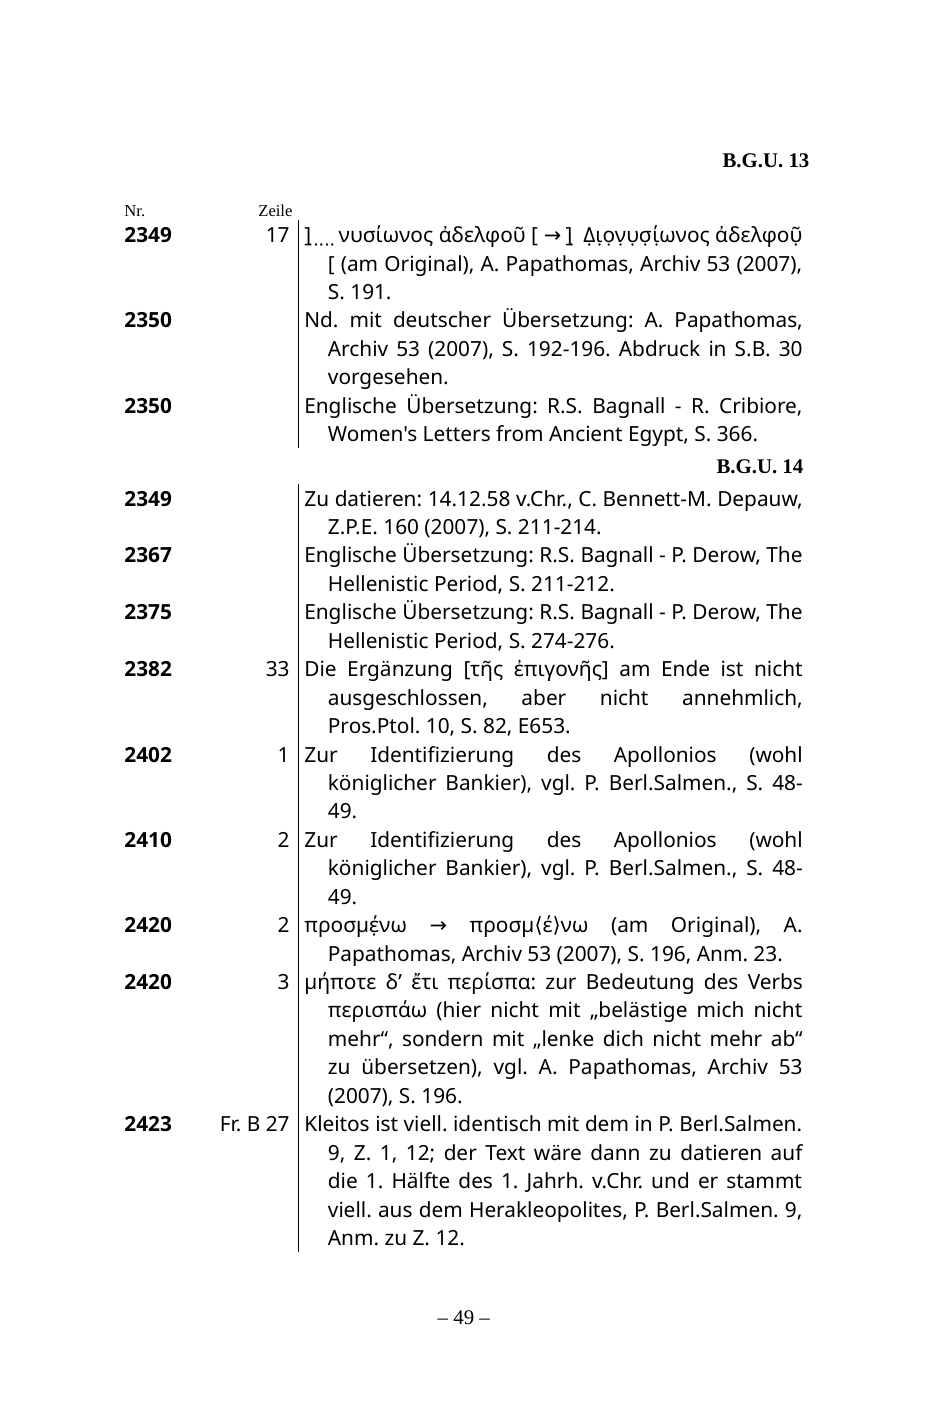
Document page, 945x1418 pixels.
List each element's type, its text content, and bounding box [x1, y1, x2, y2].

table_cell Englische Übersetzung: R.S. Bagnall - P. Derow, The Hellenistic Period, S. 211-212. [299, 541, 809, 597]
table_cell [207, 306, 298, 391]
table_cell [118, 448, 207, 484]
table_cell Zur Identifizierung des Apollonios (wohl königlicher Bankier), vgl. P. Berl.Salmen., S. 48-49. [299, 740, 809, 825]
table_cell 2349 [118, 220, 207, 306]
table_cell 2349 [118, 484, 207, 541]
table_cell 2410 [118, 825, 207, 910]
table_cell προσμέ̣νω → προσμ⟨έ⟩νω (am Original), A. Papathomas, Archiv 53 (2007), S. 196, Anm. 23. [299, 910, 809, 967]
table_cell μήποτε δʼ ἔτι περίσπα: zur Bedeutung des Verbs περισπάω (hier nicht mit „belästige mich nicht mehr“, sondern mit „lenke dich nicht mehr ab“ zu übersetzen), vgl. A. Papathomas, Archiv 53 (2007), S. 196. [299, 967, 809, 1109]
table_cell 2 [207, 825, 298, 910]
table_header [298, 201, 809, 220]
table_cell 3 [207, 967, 298, 1109]
table_cell 2375 [118, 598, 207, 654]
table_cell Fr. B 27 [207, 1109, 298, 1252]
table_cell 33 [207, 654, 298, 740]
table_cell 2402 [118, 740, 207, 825]
table_cell Zu datieren: 14.12.58 v.Chr., C. Bennett-M. Depauw, Z.P.E. 160 (2007), S. 211-214. [299, 484, 809, 541]
table_cell Kleitos ist viell. identisch mit dem in P. Berl.Salmen. 9, Z. 1, 12; der Text wäre dann zu datieren auf die 1. Hälfte des 1. Jahrh. v.Chr. und er stammt viell. aus dem Herakleopolites, P. Berl.Salmen. 9, Anm. zu Z. 12. [299, 1109, 809, 1252]
table_cell [207, 598, 298, 654]
table_cell 2382 [118, 654, 207, 740]
table_cell 2367 [118, 541, 207, 597]
table_cell B.G.U. 14 [298, 448, 809, 484]
table_cell Die Ergänzung [τῆς ἐπιγονῆς] am Ende ist nicht ausgeschlossen, aber nicht annehmlich, Pros.Ptol. 10, S. 82, E653. [299, 654, 809, 740]
table_cell Englische Übersetzung: R.S. Bagnall - R. Cribiore, Women's Letters from Ancient Egypt, S. 366. [299, 391, 809, 448]
table_cell [207, 448, 298, 484]
table_cell 2423 [118, 1109, 207, 1252]
table_cell [207, 541, 298, 597]
table_cell Zur Identifizierung des Apollonios (wohl königlicher Bankier), vgl. P. Berl.Salmen., S. 48-49. [299, 825, 809, 910]
table_cell 2 [207, 910, 298, 967]
table_header Zeile [207, 201, 298, 220]
table_cell 2420 [118, 910, 207, 967]
table_cell 2350 [118, 391, 207, 448]
table_cell 17 [207, 220, 298, 306]
table_cell Englische Übersetzung: R.S. Bagnall - P. Derow, The Hellenistic Period, S. 274-276. [299, 598, 809, 654]
table_header Nr. [118, 201, 207, 220]
table_cell [207, 484, 298, 541]
table_cell ] ̣ ̣ ̣ ̣ ̣νυσίωνος ἀδελφοῦ [ → ] ̣ Δ̣ι̣ο̣ν̣υ̣σ̣ί̣ωνος ἀδελφοῦ̣ [ (am Original), A. Papathomas, Archiv 53 (2007), S. 191. [299, 220, 809, 306]
table_cell 2350 [118, 306, 207, 391]
table_cell 2420 [118, 967, 207, 1109]
table_cell [207, 391, 298, 448]
table_cell 1 [207, 740, 298, 825]
table_cell Nd. mit deutscher Übersetzung: A. Papathomas, Archiv 53 (2007), S. 192-196. Abdruck in S.B. 30 vorgesehen. [299, 306, 809, 391]
